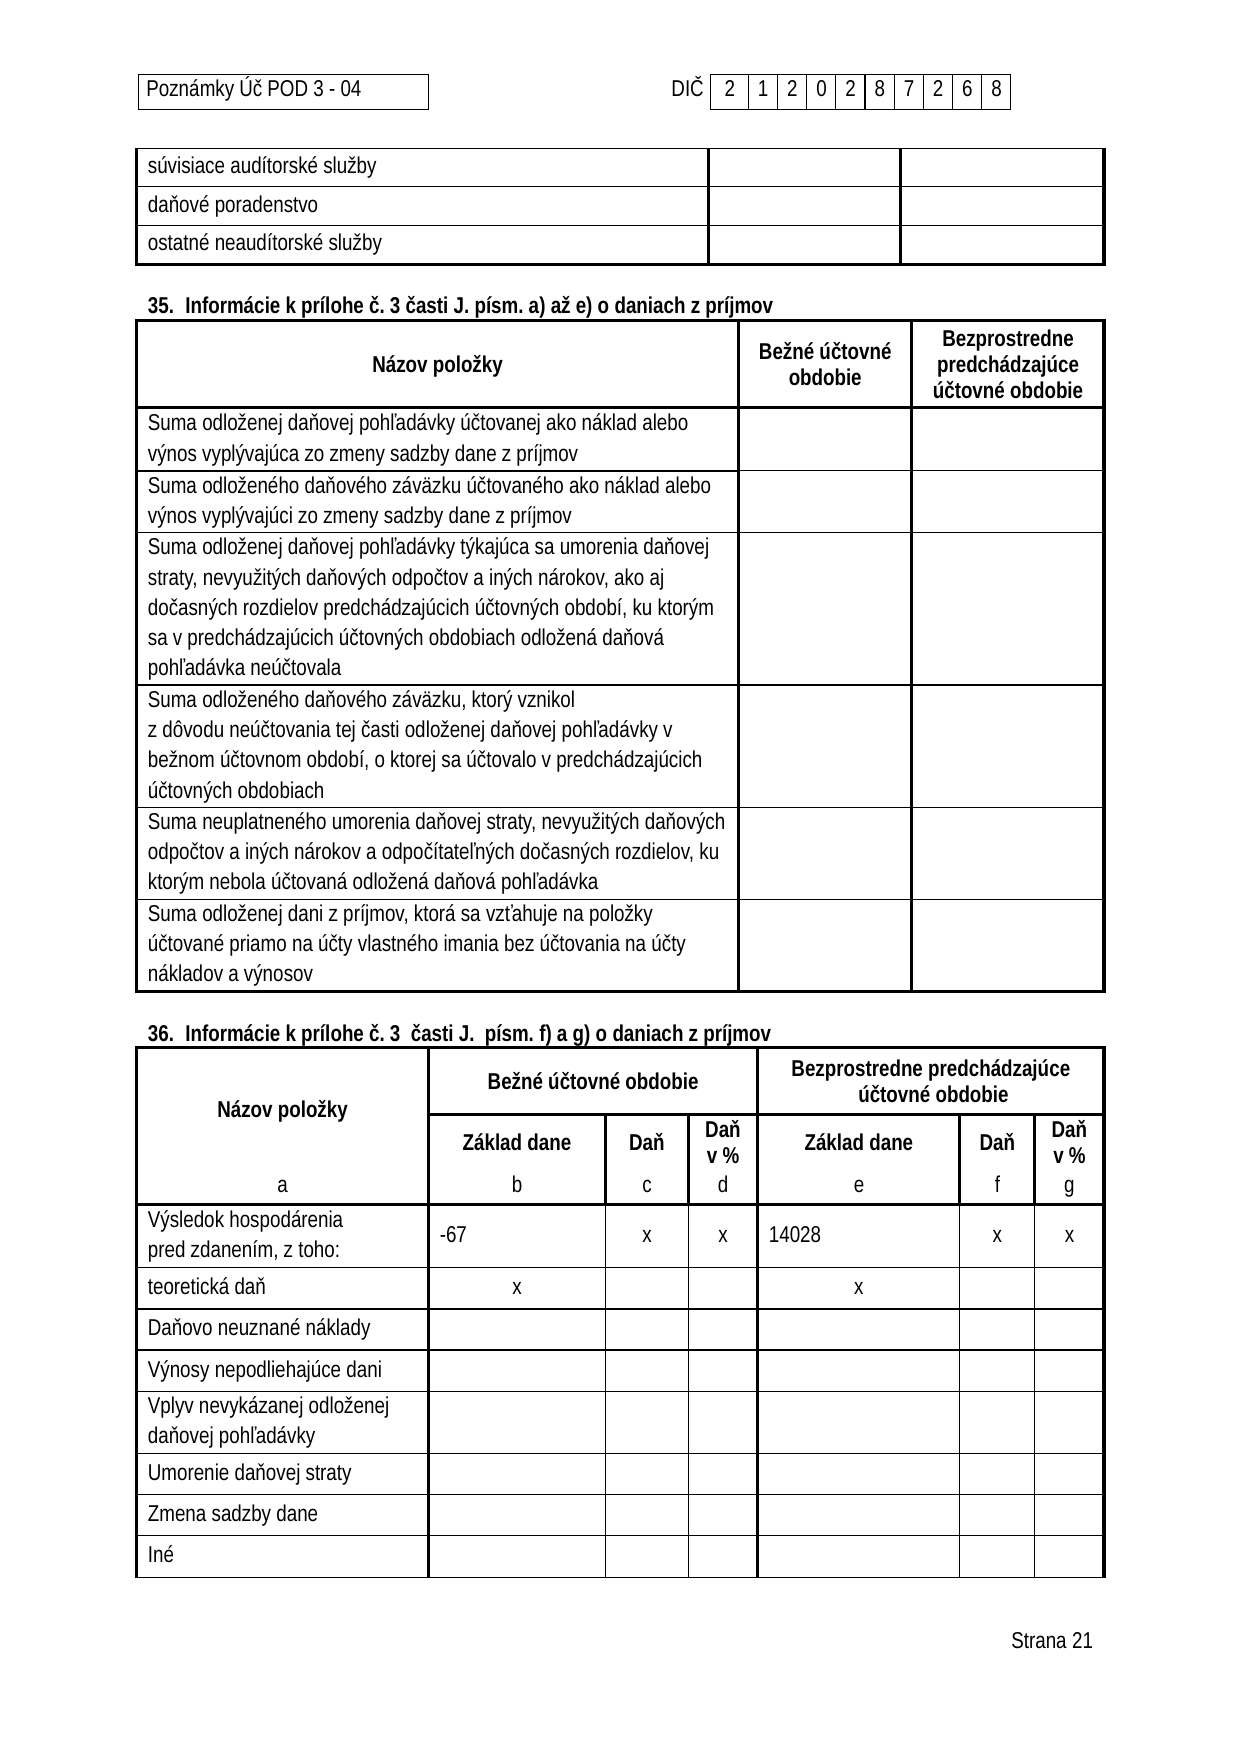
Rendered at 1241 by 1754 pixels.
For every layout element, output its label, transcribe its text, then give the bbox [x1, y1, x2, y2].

title Informácie k prílohe č. 3 časti J. písm. a) až e) o daniach z príjmov [148, 292, 1093, 319]
table_cell [913, 533, 1102, 684]
table_cell [759, 1310, 959, 1349]
table_cell [606, 1536, 688, 1577]
table_cell [759, 1392, 959, 1453]
table_cell [960, 1536, 1034, 1577]
table_cell [606, 1454, 688, 1494]
table_cell b [430, 1169, 604, 1203]
table_cell [759, 1351, 959, 1391]
table_cell x [960, 1206, 1034, 1267]
table_cell [913, 808, 1102, 898]
table_cell [689, 1454, 756, 1494]
table_cell [710, 226, 899, 263]
table_cell Daň [607, 1116, 687, 1169]
table_cell Vplyv nevykázanej odloženej daňovej pohľadávky [138, 1392, 427, 1453]
table_cell [759, 1536, 959, 1577]
table_cell c [607, 1169, 687, 1203]
table_cell [430, 1495, 605, 1535]
table_cell Výnosy nepodliehajúce dani [138, 1351, 427, 1391]
table_cell [913, 686, 1102, 807]
table_header Bezprostredne predchádzajúce účtovné obdobie [759, 1049, 1102, 1113]
table_cell teoretická daň [138, 1268, 427, 1308]
table_cell [710, 187, 899, 224]
table_cell Výsledok hospodárenia pred zdanením, z toho: [138, 1206, 427, 1267]
table_cell daňové poradenstvo [138, 187, 707, 224]
table_cell g [1036, 1169, 1102, 1203]
table_cell [1035, 1268, 1102, 1308]
table_cell [902, 187, 1102, 224]
table_cell [759, 1495, 959, 1535]
table_cell Daň [961, 1116, 1033, 1169]
table_cell [689, 1495, 756, 1535]
table_cell Suma odloženého daňového záväzku účtovaného ako náklad alebo výnos vyplývajúci zo zmeny sadzby dane z príjmov [138, 472, 737, 532]
table_cell Daňovo neuznané náklady [138, 1310, 427, 1349]
table_cell Suma odloženej daňovej pohľadávky týkajúca sa umorenia daňovej straty, nevyužitých daňových odpočtov a iných nárokov, ako aj dočasných rozdielov predchádzajúcich účtovných období, ku ktorým sa v predchádzajúcich účtovných obdobiach odložená daňová pohľadávka neúčtovala [138, 533, 737, 684]
table_cell [430, 1536, 605, 1577]
table_cell x [759, 1268, 959, 1308]
table_cell [960, 1310, 1034, 1349]
table_cell Iné [138, 1536, 427, 1577]
table_cell [960, 1392, 1034, 1453]
table_cell [689, 1310, 756, 1349]
title Informácie k prílohe č. 3 časti J. písm. f) a g) o daniach z príjmov [148, 1019, 1093, 1046]
table_cell [1035, 1392, 1102, 1453]
table_cell [960, 1268, 1034, 1308]
table_cell Daň v % [690, 1116, 756, 1169]
table_cell [1035, 1536, 1102, 1577]
table_cell [689, 1268, 756, 1308]
table_header Názov položky [138, 322, 737, 406]
table_cell x [606, 1206, 688, 1267]
table_cell [689, 1392, 756, 1453]
table_cell Suma neuplatneného umorenia daňovej straty, nevyužitých daňových odpočtov a iných nárokov a odpočítateľných dočasných rozdielov, ku ktorým nebola účtovaná odložená daňová pohľadávka [138, 808, 737, 898]
table_cell [606, 1268, 688, 1308]
table_cell Zmena sadzby dane [138, 1495, 427, 1535]
table_cell [606, 1392, 688, 1453]
table_cell [606, 1495, 688, 1535]
table_header Názov položky [138, 1049, 427, 1169]
table_cell Základ dane [759, 1116, 958, 1169]
table_cell [689, 1536, 756, 1577]
table_cell [913, 900, 1102, 990]
table_cell [740, 900, 910, 990]
table_cell Suma odloženej daňovej pohľadávky účtovanej ako náklad alebo výnos vyplývajúca zo zmeny sadzby dane z príjmov [138, 409, 737, 470]
table_cell x [689, 1206, 756, 1267]
table_cell -67 [430, 1206, 605, 1267]
table_cell Suma odloženej dani z príjmov, ktorá sa vzťahuje na položky účtované priamo na účty vlastného imania bez účtovania na účty nákladov a výnosov [138, 900, 737, 990]
table_cell [430, 1392, 605, 1453]
table_cell Základ dane [430, 1116, 604, 1169]
table_cell [1035, 1310, 1102, 1349]
table_header Bežné účtovné obdobie [740, 322, 910, 406]
table_cell [740, 808, 910, 898]
table_cell [740, 409, 910, 470]
table_cell Suma odloženého daňového záväzku, ktorý vznikol z dôvodu neúčtovania tej časti odloženej daňovej pohľadávky v bežnom účtovnom období, o ktorej sa účtovalo v predchádzajúcich účtovných obdobiach [138, 686, 737, 807]
table_cell x [430, 1268, 605, 1308]
table_cell [902, 149, 1102, 186]
table_cell [759, 1454, 959, 1494]
table_cell [913, 471, 1102, 532]
table_cell [960, 1351, 1034, 1391]
table_cell [430, 1454, 605, 1494]
table_cell [1035, 1351, 1102, 1391]
table_cell ostatné neaudítorské služby [138, 226, 707, 263]
table_cell x [1035, 1206, 1102, 1267]
table_cell Umorenie daňovej straty [138, 1454, 427, 1494]
table_cell [960, 1495, 1034, 1535]
table_cell [606, 1351, 688, 1391]
table_cell Daň v % [1036, 1116, 1102, 1169]
table_cell [902, 226, 1102, 263]
table_cell [606, 1310, 688, 1349]
table_cell [430, 1351, 605, 1391]
table_cell súvisiace audítorské služby [138, 149, 707, 186]
table_cell d [690, 1169, 756, 1203]
table_header Bežné účtovné obdobie [430, 1049, 756, 1113]
table_cell [740, 686, 910, 807]
table_cell [710, 149, 899, 186]
table_cell a [138, 1169, 427, 1203]
table_cell [430, 1310, 605, 1349]
table_cell [740, 533, 910, 684]
table_cell [960, 1454, 1034, 1494]
table_cell 14028 [759, 1206, 959, 1267]
table_cell e [759, 1169, 958, 1203]
table_cell f [961, 1169, 1033, 1203]
table_cell [913, 409, 1102, 470]
table_cell [1035, 1495, 1102, 1535]
table_cell [740, 471, 910, 532]
table_cell [1035, 1454, 1102, 1494]
table_header Bezprostredne predchádzajúce účtovné obdobie [913, 322, 1102, 406]
table_cell [689, 1351, 756, 1391]
